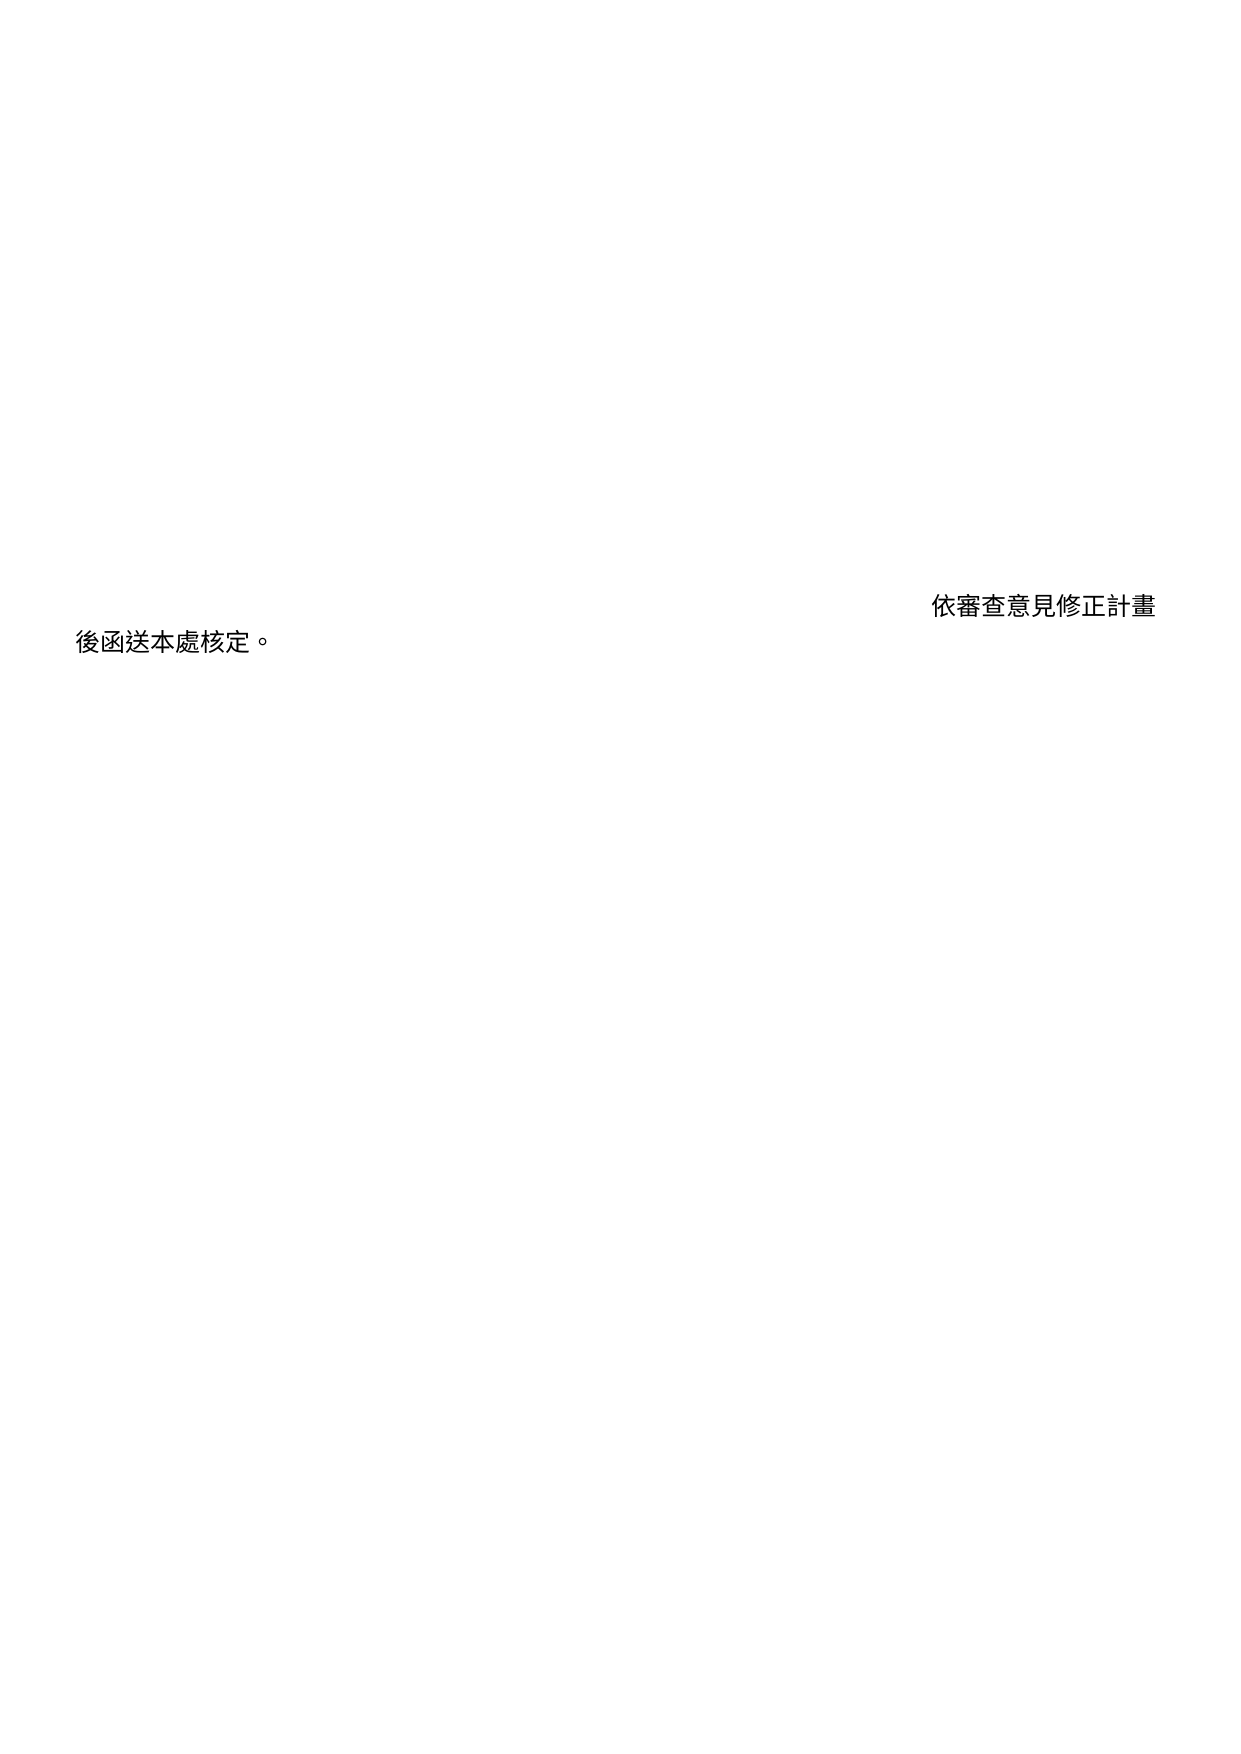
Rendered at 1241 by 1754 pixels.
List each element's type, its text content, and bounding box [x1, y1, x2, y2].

text 後函送本處核定。 [75, 622, 1165, 658]
text 依審查意見修正計畫 [75, 586, 1165, 622]
